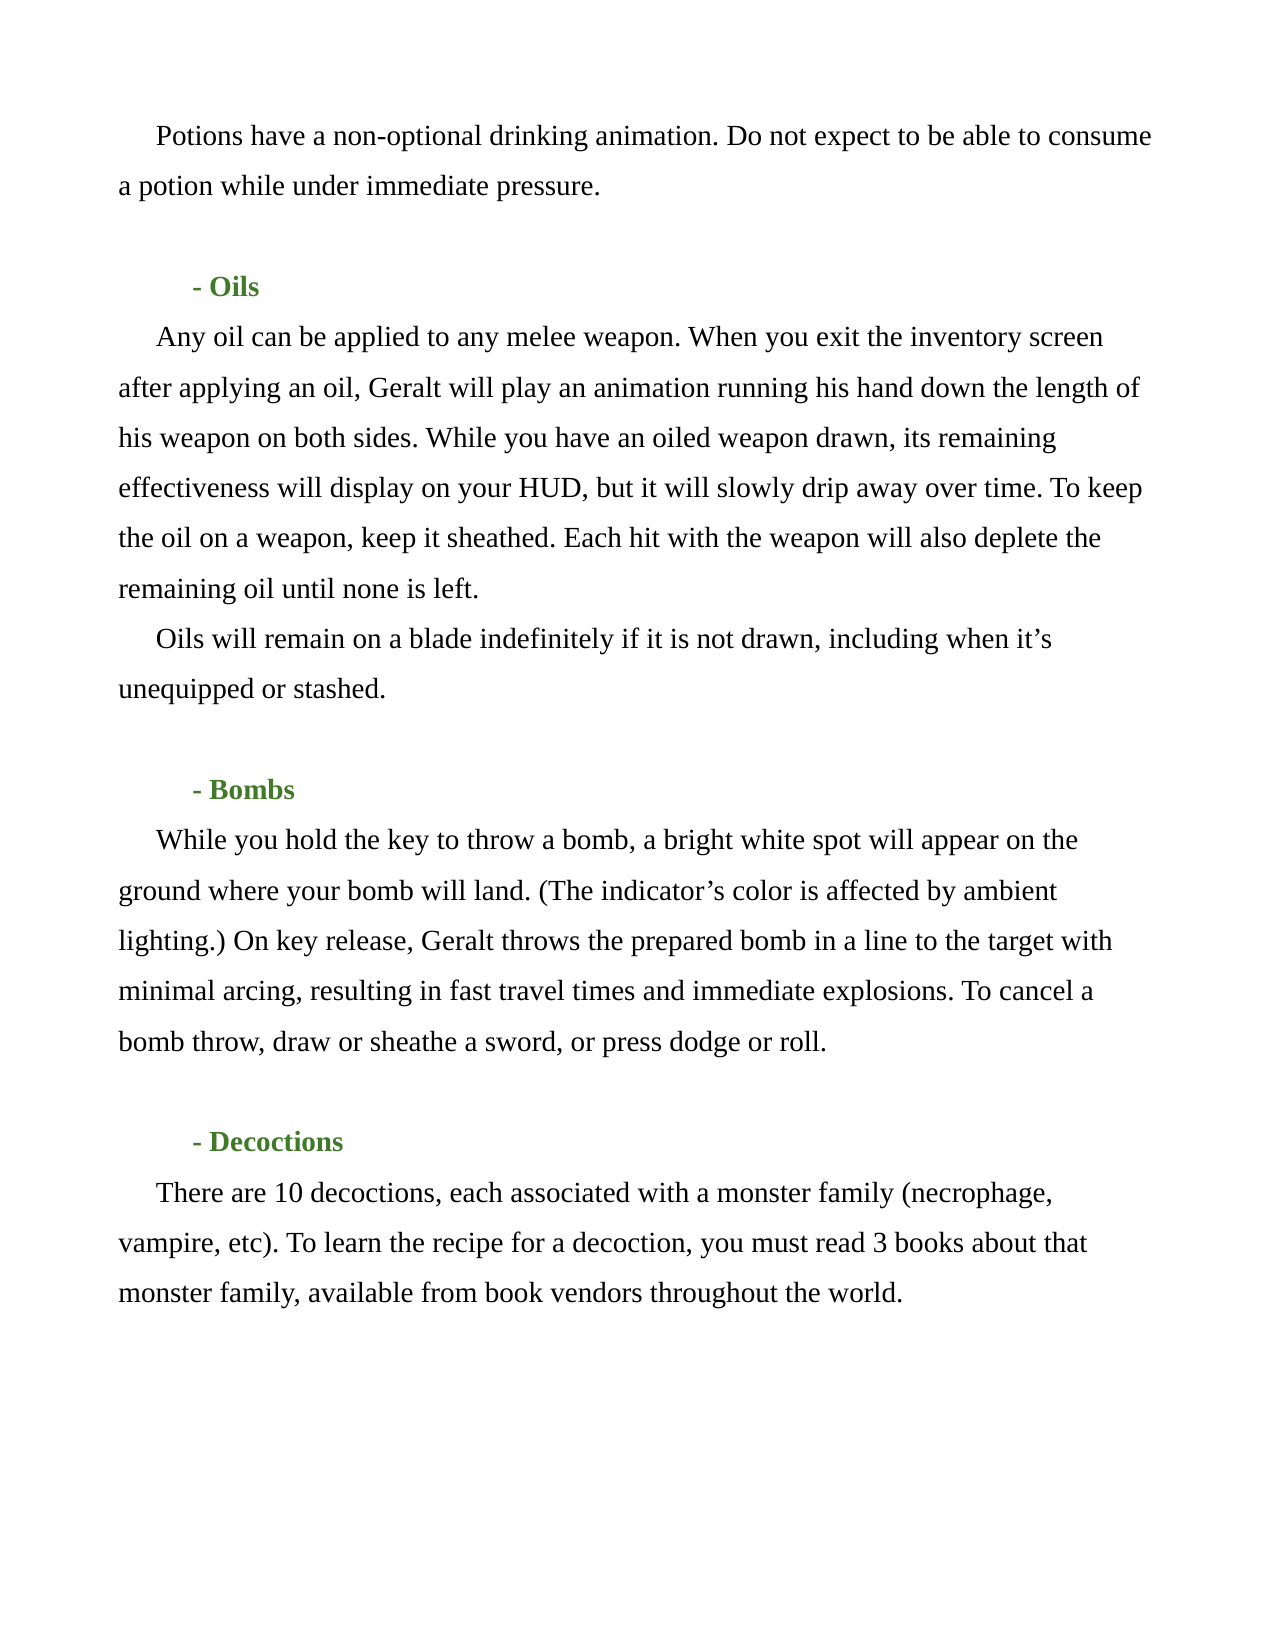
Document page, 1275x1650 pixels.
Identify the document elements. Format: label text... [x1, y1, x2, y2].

text There are 10 decoctions, each associated with a monster family (necrophage, vampire, etc). To learn the recipe for a decoction, you must read 3 books about that monster family, available from book vendors throughout the world. [118, 1175, 1157, 1309]
text - Bombs [118, 772, 1157, 806]
text Potions have a non-optional drinking animation. Do not expect to be able to consume a potion while under immediate pressure. [118, 118, 1157, 202]
text - Decoctions [118, 1124, 1157, 1158]
text Oils will remain on a blade indefinitely if it is not drawn, including when it’s unequipped or stashed. [118, 621, 1157, 705]
text Any oil can be applied to any melee weapon. When you exit the inventory screen after applying an oil, Geralt will play an animation running his hand down the length of his weapon on both sides. While you have an oiled weapon drawn, its remaining effectiveness will display on your HUD, but it will slowly drip away over time. To keep the oil on a weapon, keep it sheathed. Each hit with the weapon will also deplete the remaining oil until none is left. [118, 319, 1157, 604]
text - Oils [118, 269, 1157, 303]
text While you hold the key to throw a bomb, a bright white spot will appear on the ground where your bomb will land. (The indicator’s color is affected by ambient lighting.) On key release, Geralt throws the prepared bomb in a line to the target with minimal arcing, resulting in fast travel times and immediate explosions. To cancel a bomb throw, draw or sheathe a sword, or press dodge or roll. [118, 822, 1157, 1057]
